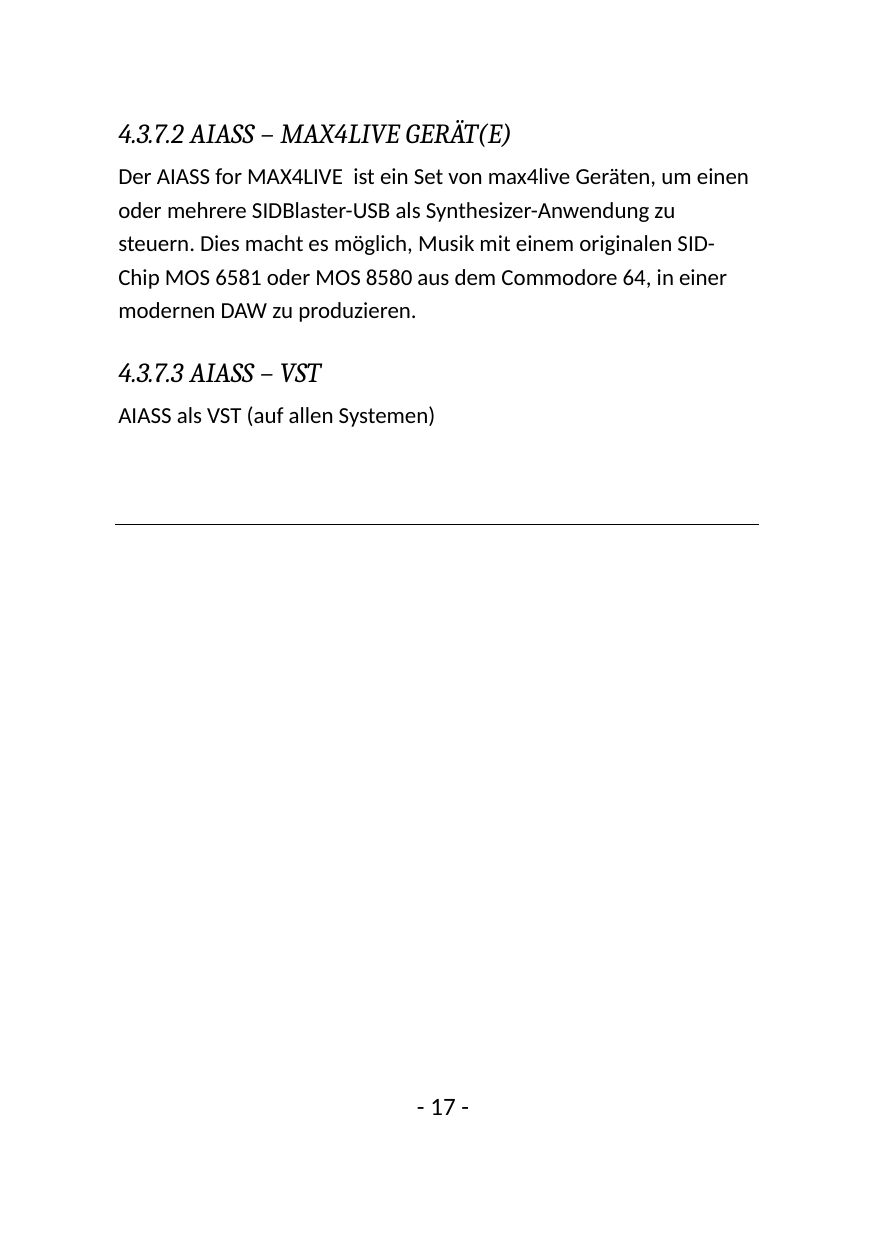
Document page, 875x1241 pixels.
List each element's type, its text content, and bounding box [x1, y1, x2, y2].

subtitle AIASS – Max4Live Gerät(e) [118, 118, 756, 150]
text Der AIASS for MAX4LIVE ist ein Set von max4live Geräten, um einen oder mehrere SIDBlaster-USB als Synthesizer-Anwendung zu steuern. Dies macht es möglich, Musik mit einem originalen SID-Chip MOS 6581 oder MOS 8580 aus dem Commodore 64, in einer modernen DAW zu produzieren. [118, 162, 756, 325]
subtitle AIASS – VST [118, 357, 756, 389]
text AIASS als VST (auf allen Systemen) [118, 402, 756, 430]
